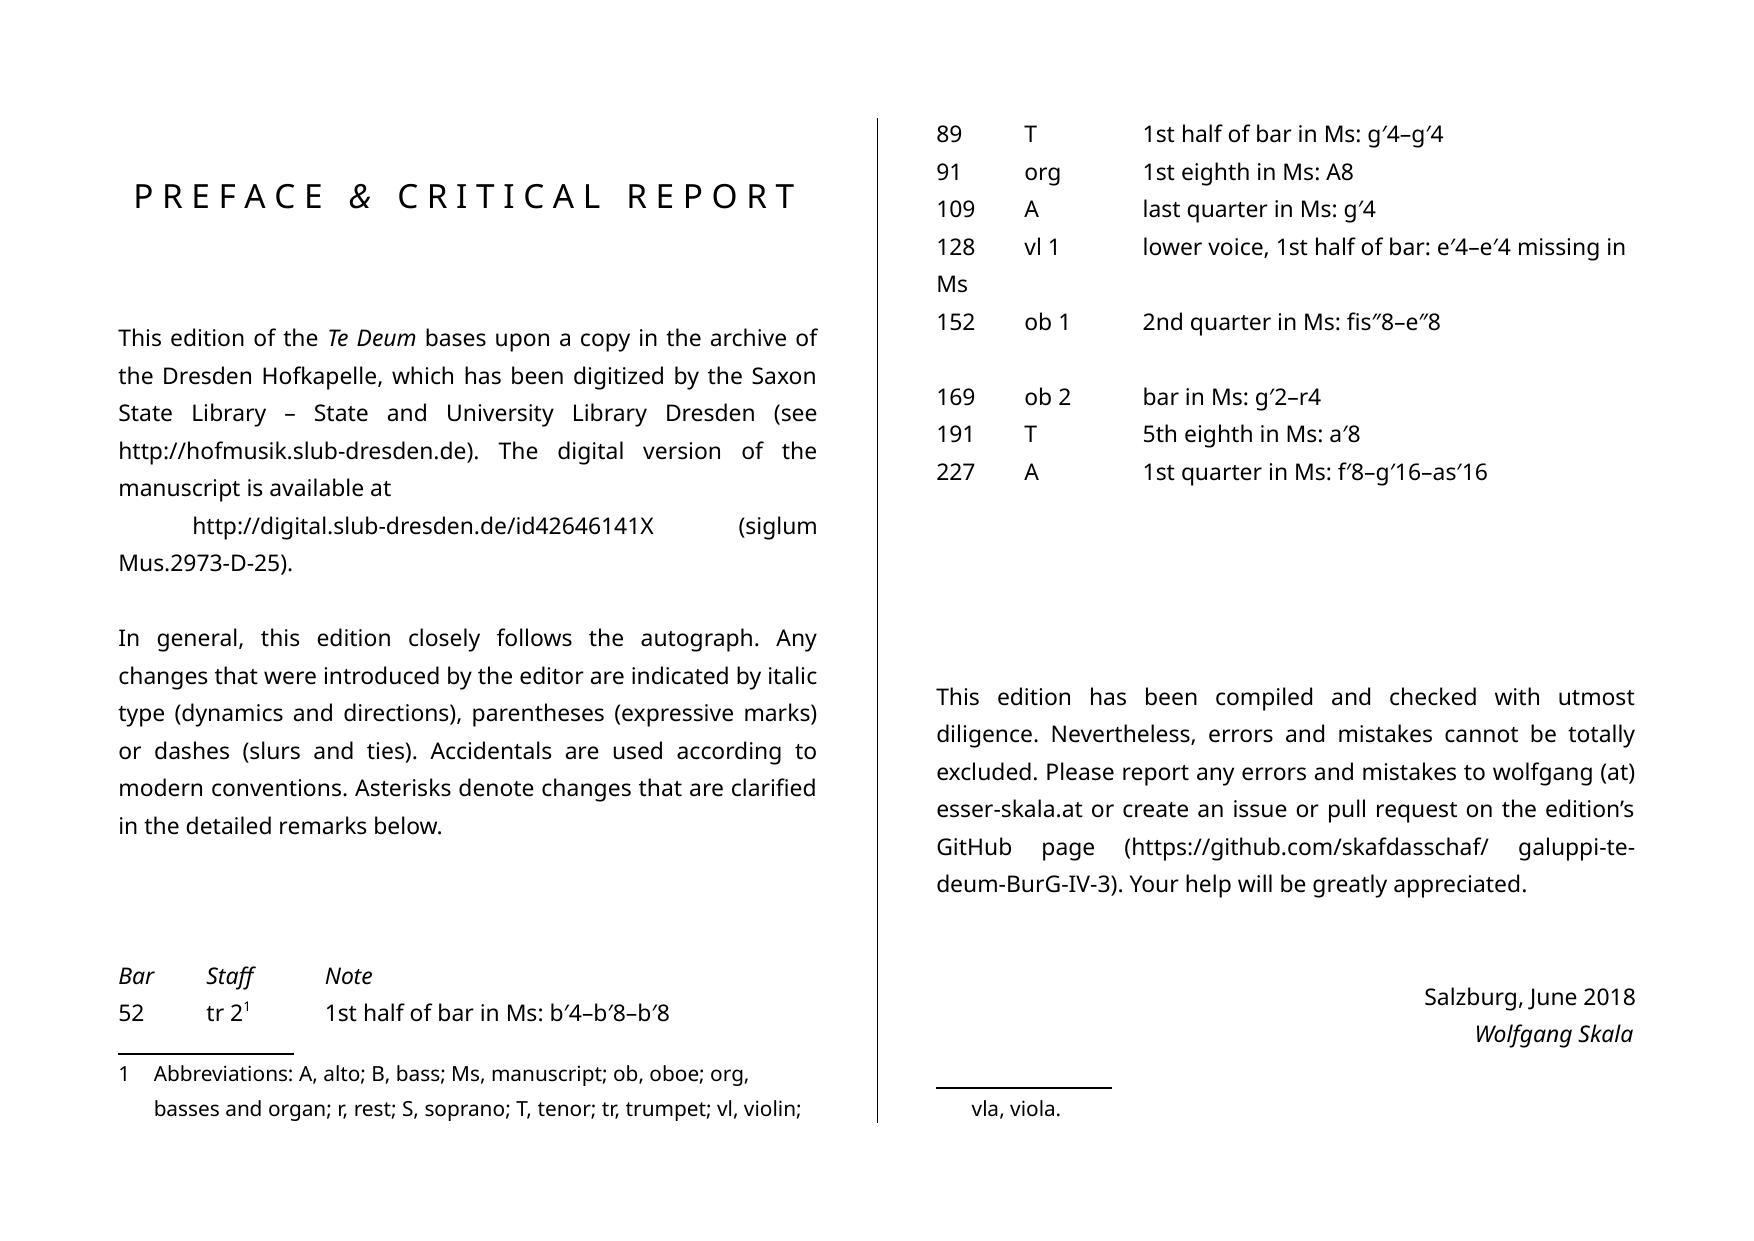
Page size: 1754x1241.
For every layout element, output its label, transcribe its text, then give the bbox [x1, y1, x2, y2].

text Salzburg, June 2018 Wolfgang Skala [936, 981, 1636, 1049]
text http://digital.slub-dresden.de/id42646141X (siglum Mus.2973-D-25). [118, 510, 818, 579]
text 89 T 1st half of bar in Ms: g′4–g′4 91 org 1st eighth in Ms: A8 109 A last quarter in Ms: g′4 128 vl 1 lower voice, 1st half of bar: e′4–e′4 missing in Ms 152 ob 1 2nd quarter in Ms: fis″8–e″8 169 ob 2 bar in Ms: g′2–r4 191 T 5th eighth in Ms: a′8 227 A 1st quarter in Ms: f′8–g′16–as′16 [936, 118, 1636, 637]
text Bar Staff Note 52 tr 2 1st half of bar in Ms: b′4–b′8–b′8 [118, 960, 818, 1029]
text This edition has been compiled and checked with utmost diligence. Nevertheless, errors and mistakes cannot be totally excluded. Please report any errors and mistakes to wolfgang (at) esser-skala.at or create an issue or pull request on the edition’s GitHub page (https://github.com/skafdasschaf/ galuppi-te-deum-BurG-IV-3). Your help will be greatly appreciated. [936, 681, 1636, 899]
text This edition of the Te Deum bases upon a copy in the archive of the Dresden Hofkapelle, which has been digitized by the Saxon State Library – State and University Library Dresden (see http://hofmusik.slub-dresden.de). The digital version of the manuscript is available at [118, 322, 818, 504]
text vla, viola. [936, 1094, 1636, 1122]
text Abbreviations: A, alto; B, bass; Ms, manuscript; ob, oboe; org, basses and organ; r, rest; S, soprano; T, tenor; tr, trumpet; vl, violin; [118, 1059, 818, 1122]
text In general, this edition closely follows the autograph. Any changes that were introduced by the editor are indicated by italic type (dynamics and directions), parentheses (expressive marks) or dashes (slurs and ties). Accidentals are used according to modern conventions. Asterisks denote changes that are clarified in the detailed remarks below. [118, 622, 818, 841]
text P R E F A C E & C R I T I C A L R E P O R T [118, 173, 818, 218]
